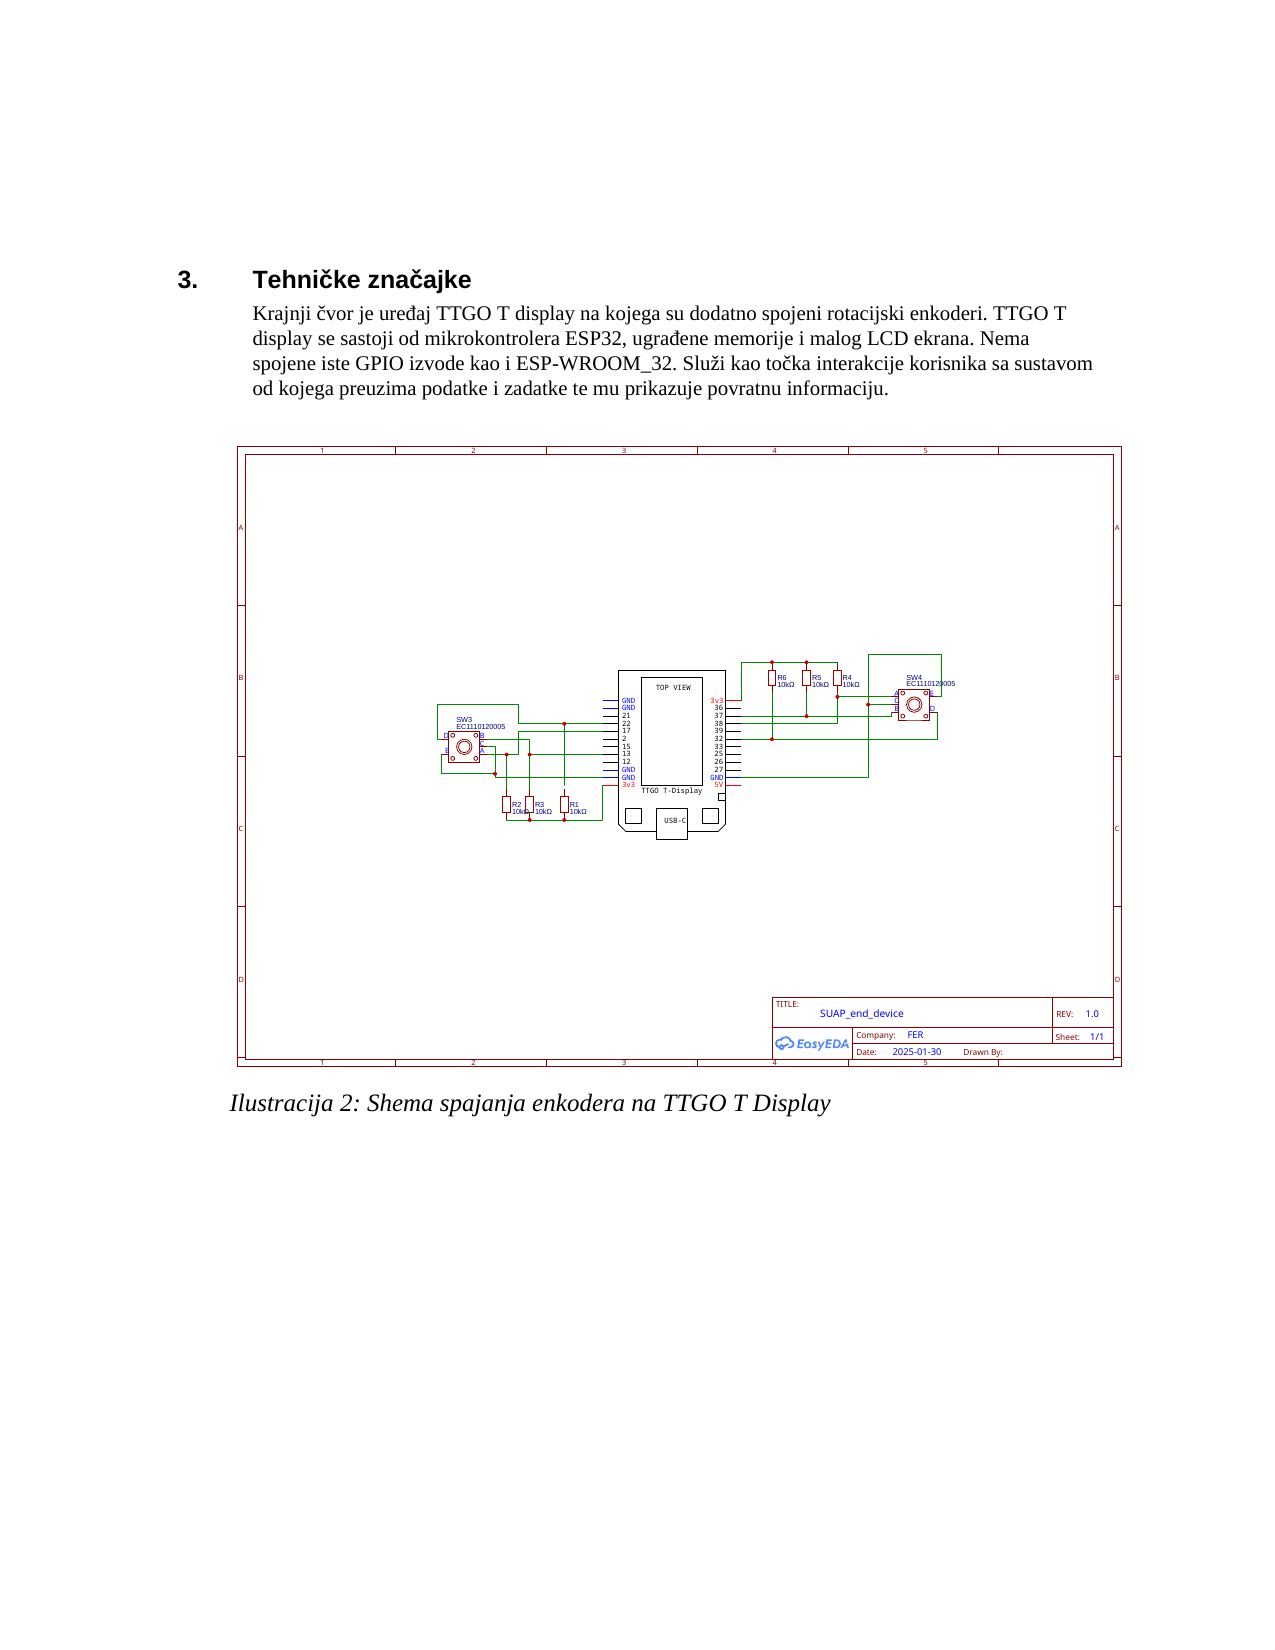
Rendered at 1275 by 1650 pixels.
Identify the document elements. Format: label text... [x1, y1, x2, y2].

text Ilustracija 2: Shema spajanja enkodera na TTGO T Display [229, 1076, 1129, 1117]
subtitle Tehničke značajke [177, 265, 1098, 293]
text Krajnji čvor je uređaj TTGO T display na kojega su dodatno spojeni rotacijski enkoderi. TTGO T display se sastoji od mikrokontrolera ESP32, ugrađene memorije i malog LCD ekrana. Nema spojene iste GPIO izvode kao i ESP-WROOM_32. Služi kao točka interakcije korisnika sa sustavom od kojega preuzima podatke i zadatke te mu prikazuje povratnu informaciju. [252, 300, 1098, 400]
